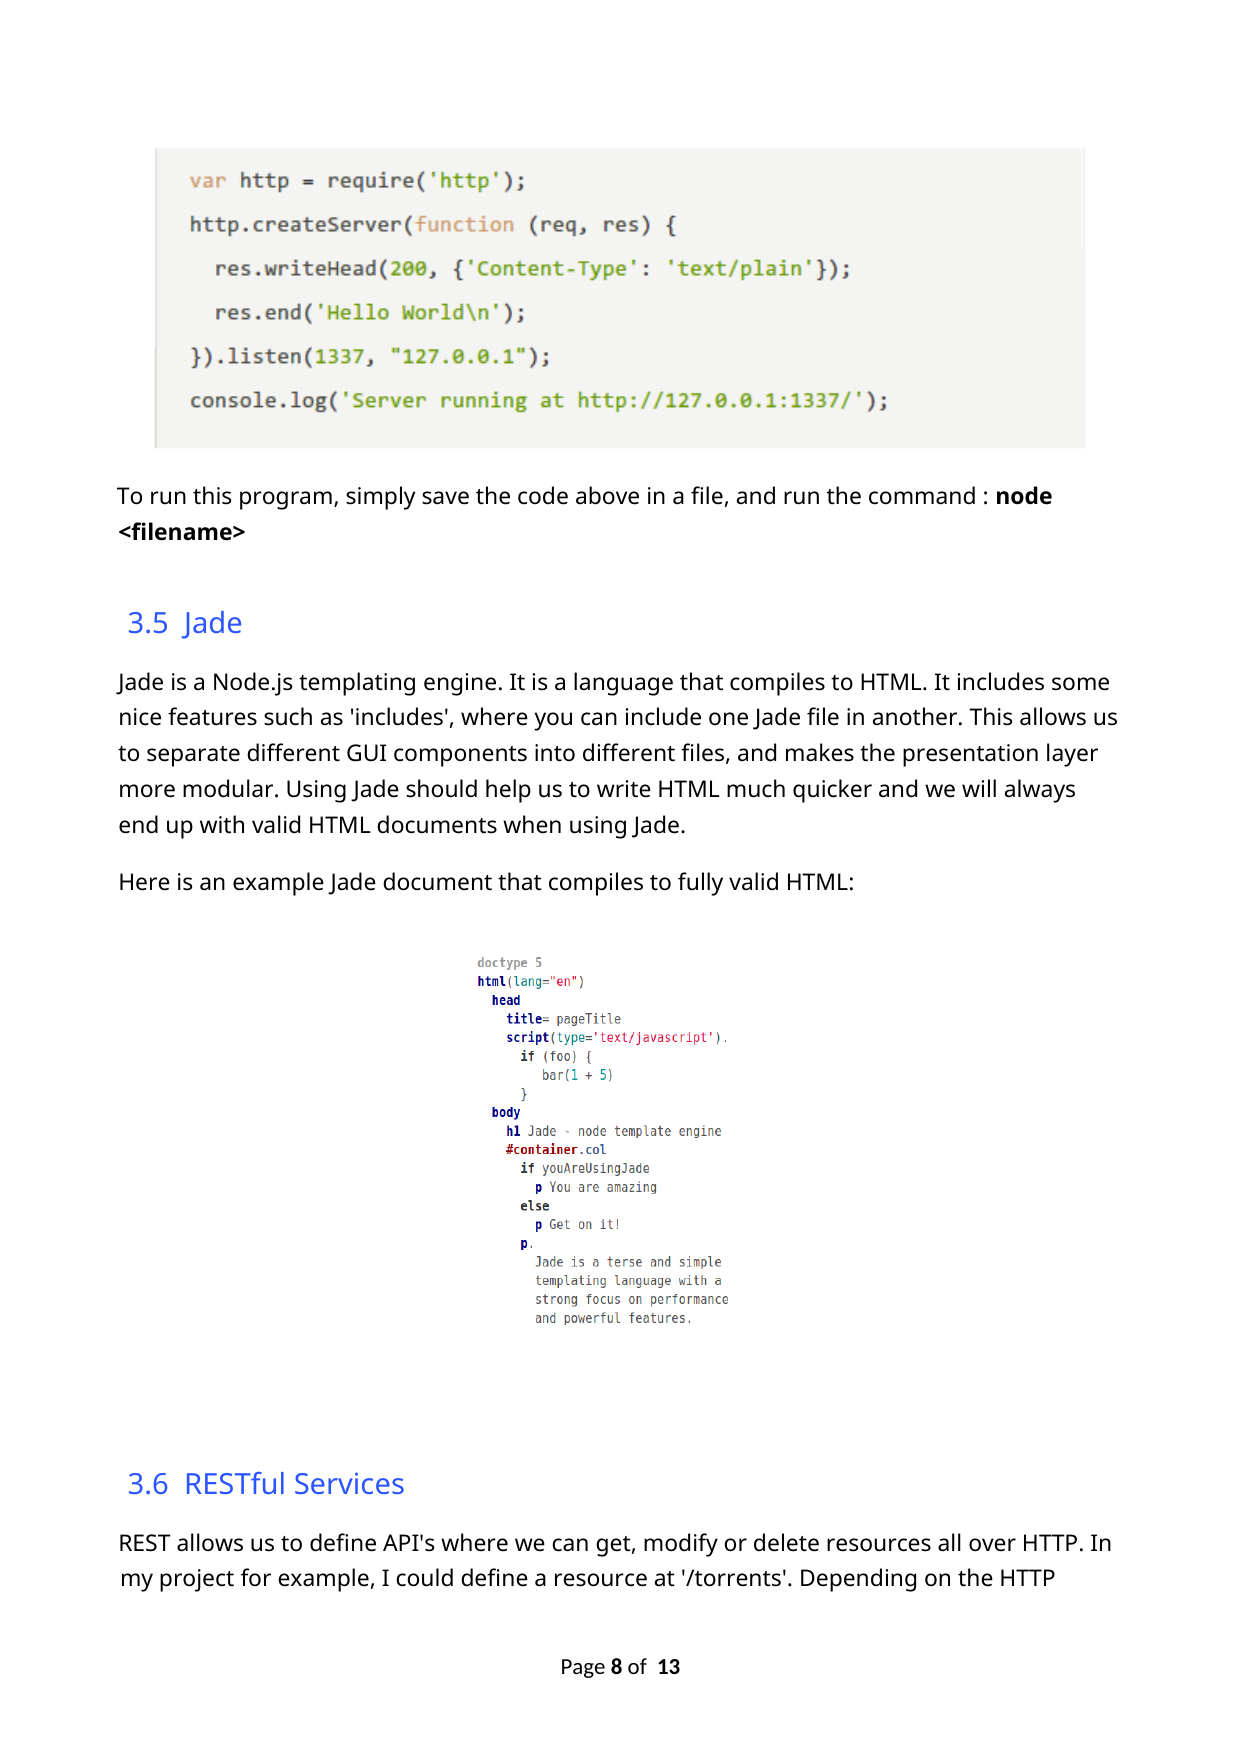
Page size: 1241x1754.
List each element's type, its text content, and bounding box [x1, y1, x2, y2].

text REST allows us to define API's where we can get, modify or delete resources all over HTTP. In my project for example, I could define a resource at '/torrents'. Depending on the HTTP [118, 1526, 1122, 1594]
subtitle RESTful Services [120, 1463, 1122, 1503]
picture [475, 951, 765, 1329]
text Here is an example Jade document that compiles to fully valid HTML: [118, 866, 1122, 897]
text Jade is a Node.js templating engine. It is a language that compiles to HTML. It includes some nice features such as 'includes', where you can include one Jade file in another. This allows us to separate different GUI components into different files, and makes the presentation layer more modular. Using Jade should help us to write HTML much quicker and we will always end up with valid HTML documents when using Jade. [118, 665, 1122, 840]
picture [154, 147, 1086, 450]
text To run this program, simply save the code above in a file, and run the command : node <filename> [117, 480, 1122, 547]
subtitle Jade [120, 602, 1122, 642]
